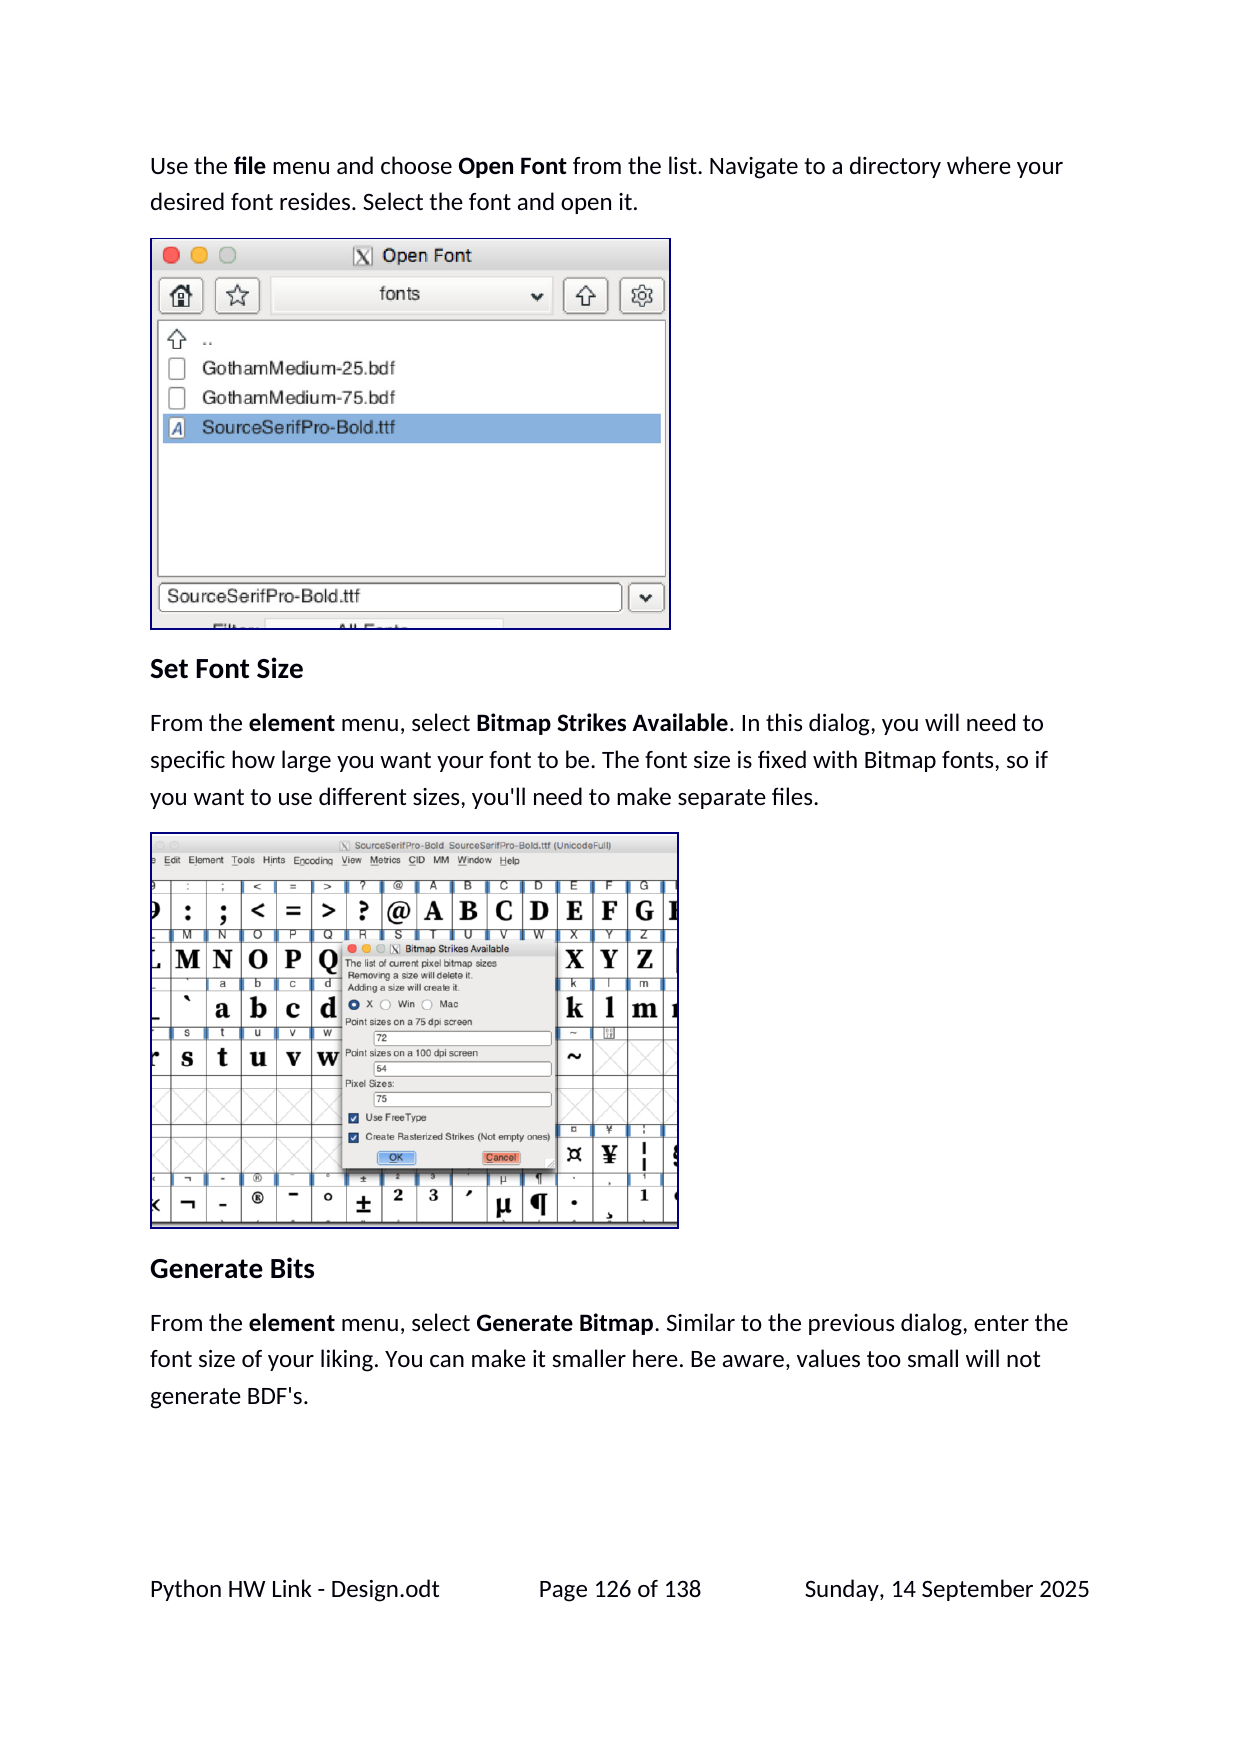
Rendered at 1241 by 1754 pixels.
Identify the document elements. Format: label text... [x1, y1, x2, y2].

text Use the file menu and choose Open Font from the list. Navigate to a directory where your desired font resides. Select the font and open it. [150, 150, 1090, 217]
text Generate Bits [150, 1250, 1090, 1285]
text Set Font Size [150, 650, 1090, 686]
picture [152, 834, 677, 1227]
picture [152, 239, 669, 628]
text From the element menu, select Generate Bitmap. Similar to the previous dialog, enter the font size of your liking. You can make it smaller here. Be aware, values too small will not generate BDF's. [150, 1307, 1090, 1411]
text From the element menu, select Bitmap Strikes Available. In this dialog, you will need to specific how large you want your font to be. The font size is fixed with Bitmap fonts, so if you want to use different sizes, you'll need to make separate files. [150, 708, 1090, 811]
